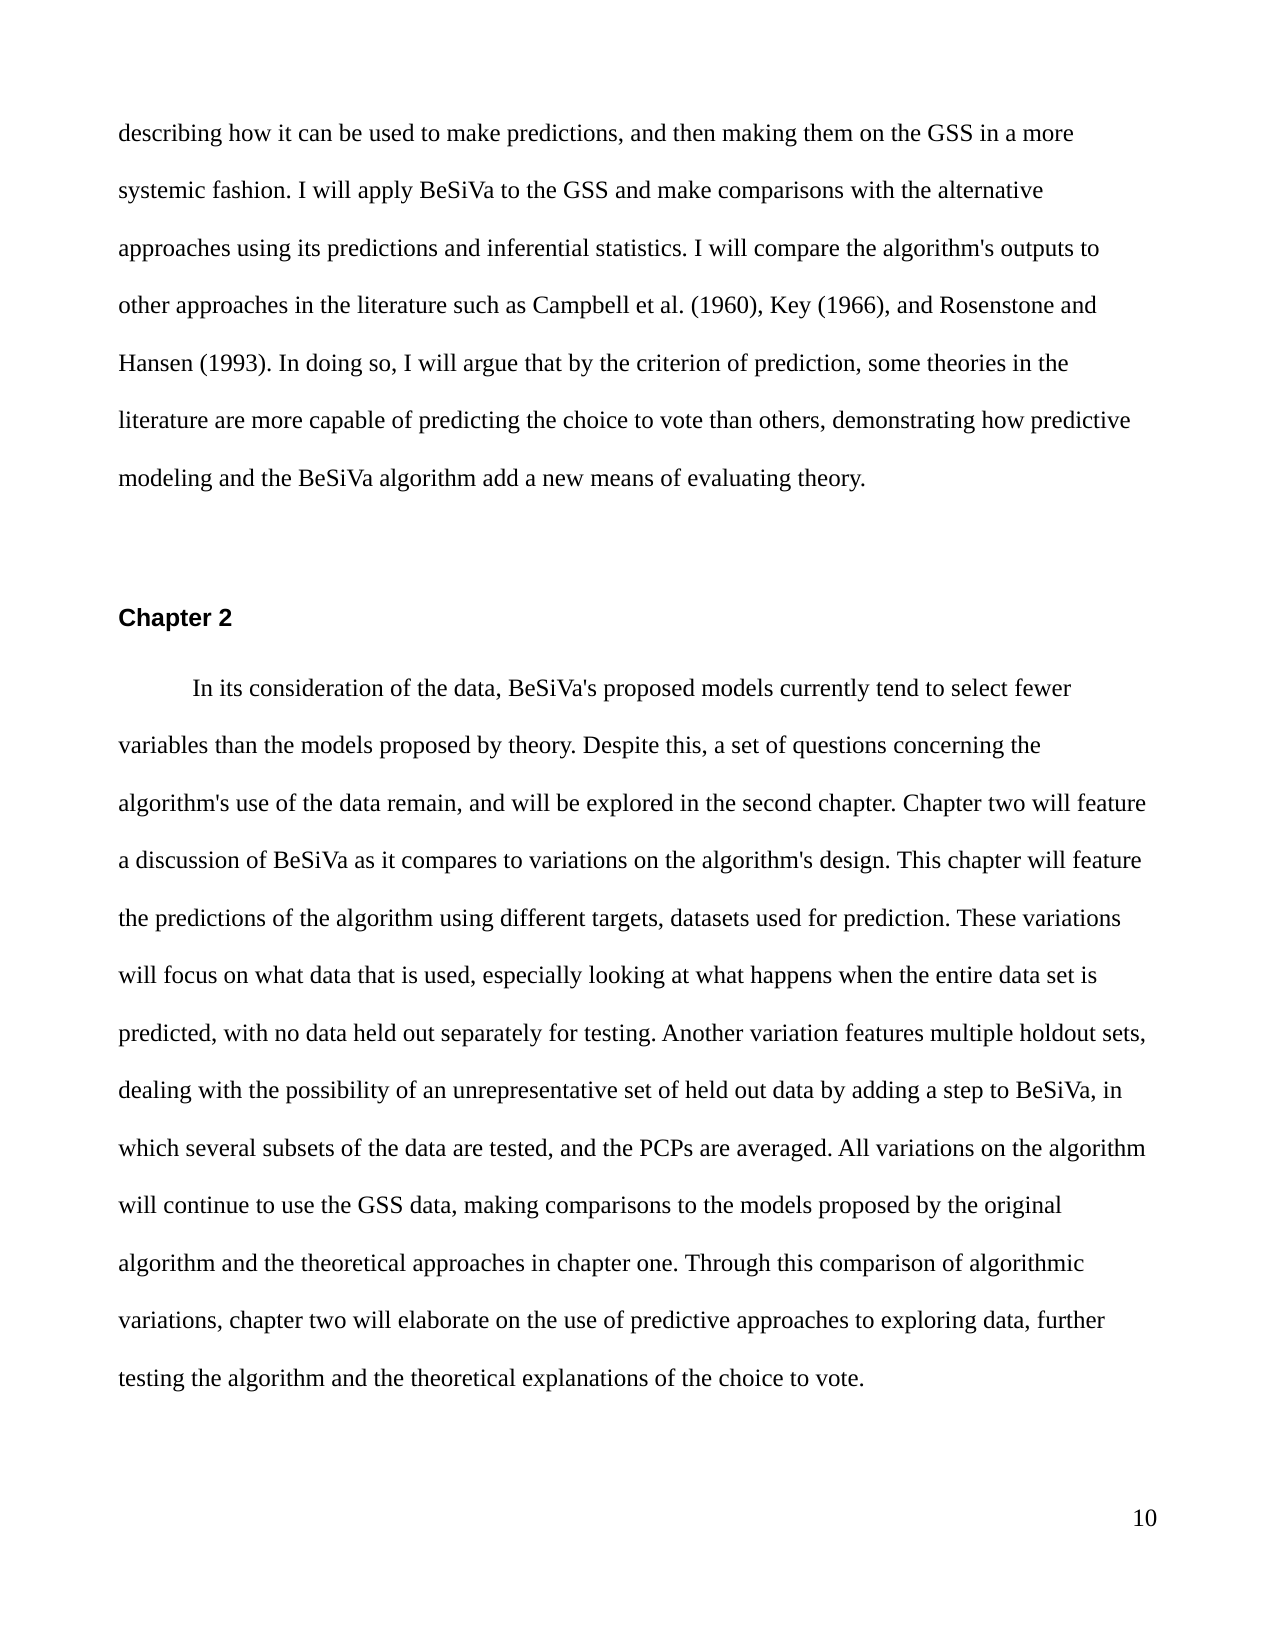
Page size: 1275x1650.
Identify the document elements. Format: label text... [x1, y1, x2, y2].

text In its consideration of the data, BeSiVa's proposed models currently tend to select fewer variables than the models proposed by theory. Despite this, a set of questions concerning the algorithm's use of the data remain, and will be explored in the second chapter. Chapter two will feature a discussion of BeSiVa as it compares to variations on the algorithm's design. This chapter will feature the predictions of the algorithm using different targets, datasets used for prediction. These variations will focus on what data that is used, especially looking at what happens when the entire data set is predicted, with no data held out separately for testing. Another variation features multiple holdout sets, dealing with the possibility of an unrepresentative set of held out data by adding a step to BeSiVa, in which several subsets of the data are tested, and the PCPs are averaged. All variations on the algorithm will continue to use the GSS data, making comparisons to the models proposed by the original algorithm and the theoretical approaches in chapter one. Through this comparison of algorithmic variations, chapter two will elaborate on the use of predictive approaches to exploring data, further testing the algorithm and the theoretical explanations of the choice to vote. [118, 673, 1157, 1391]
subtitle Chapter 2 [118, 603, 1157, 632]
text describing how it can be used to make predictions, and then making them on the GSS in a more systemic fashion. I will apply BeSiVa to the GSS and make comparisons with the alternative approaches using its predictions and inferential statistics. I will compare the algorithm's outputs to other approaches in the literature such as Campbell et al. (1960), Key (1966), and Rosenstone and Hansen (1993). In doing so, I will argue that by the criterion of prediction, some theories in the literature are more capable of predicting the choice to vote than others, demonstrating how predictive modeling and the BeSiVa algorithm add a new means of evaluating theory. [118, 118, 1157, 492]
